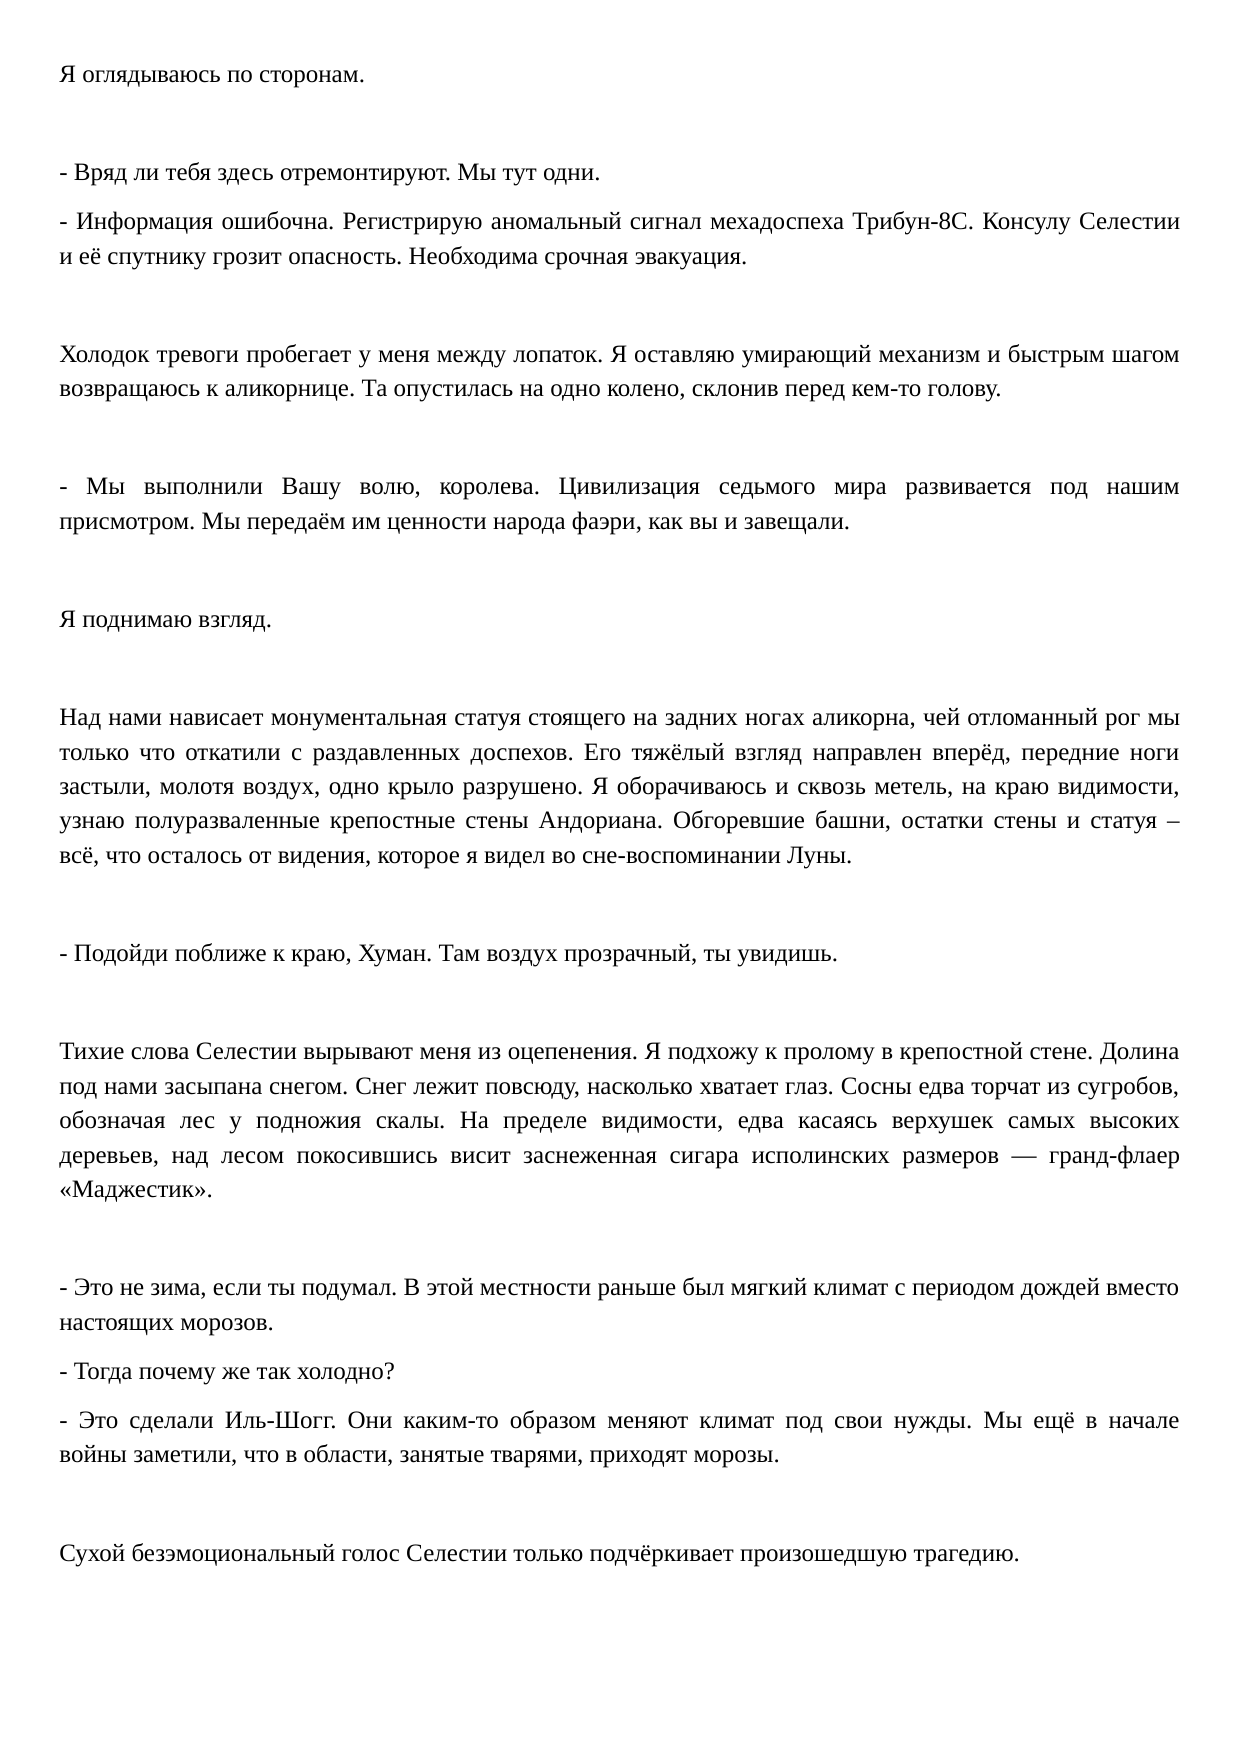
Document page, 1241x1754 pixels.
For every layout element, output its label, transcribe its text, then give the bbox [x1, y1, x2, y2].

text Сухой безэмоциональный голос Селестии только подчёркивает произошедшую трагедию. [59, 1538, 1181, 1566]
text - Информация ошибочна. Регистрирую аномальный сигнал мехадоспеха Трибун-8С. Консулу Селестии и её спутнику грозит опасность. Необходима срочная эвакуация. [59, 206, 1181, 269]
text - Подойди поближе к краю, Хуман. Там воздух прозрачный, ты увидишь. [59, 938, 1181, 967]
text - Тогда почему же так холодно? [59, 1356, 1181, 1385]
text Холодок тревоги пробегает у меня между лопаток. Я оставляю умирающий механизм и быстрым шагом возвращаюсь к аликорнице. Та опустилась на одно колено, склонив перед кем-то голову. [59, 339, 1181, 402]
text - Это сделали Иль-Шогг. Они каким-то образом меняют климат под свои нужды. Мы ещё в начале войны заметили, что в области, занятые тварями, приходят морозы. [59, 1405, 1181, 1468]
text - Это не зима, если ты подумал. В этой местности раньше был мягкий климат с периодом дождей вместо настоящих морозов. [59, 1272, 1181, 1336]
text Тихие слова Селестии вырывают меня из оцепенения. Я подхожу к пролому в крепостной стене. Долина под нами засыпана снегом. Снег лежит повсюду, насколько хватает глаз. Сосны едва торчат из сугробов, обозначая лес у подножия скалы. На пределе видимости, едва касаясь верхушек самых высоких деревьев, над лесом покосившись висит заснеженная сигара исполинских размеров — гранд-флаер «Маджестик». [59, 1036, 1181, 1203]
text Я поднимаю взгляд. [59, 604, 1181, 633]
text - Мы выполнили Вашу волю, королева. Цивилизация седьмого мира развивается под нашим присмотром. Мы передаём им ценности народа фаэри, как вы и завещали. [59, 471, 1181, 535]
text - Вряд ли тебя здесь отремонтируют. Мы тут одни. [59, 157, 1181, 186]
text Над нами нависает монументальная статуя стоящего на задних ногах аликорна, чей отломанный рог мы только что откатили с раздавленных доспехов. Его тяжёлый взгляд направлен вперёд, передние ноги застыли, молотя воздух, одно крыло разрушено. Я оборачиваюсь и сквозь метель, на краю видимости, узнаю полуразваленные крепостные стены Андориана. Обгоревшие башни, остатки стены и статуя – всё, что осталось от видения, которое я видел во сне-воспоминании Луны. [59, 702, 1181, 869]
text Я оглядываюсь по сторонам. [59, 59, 1181, 88]
